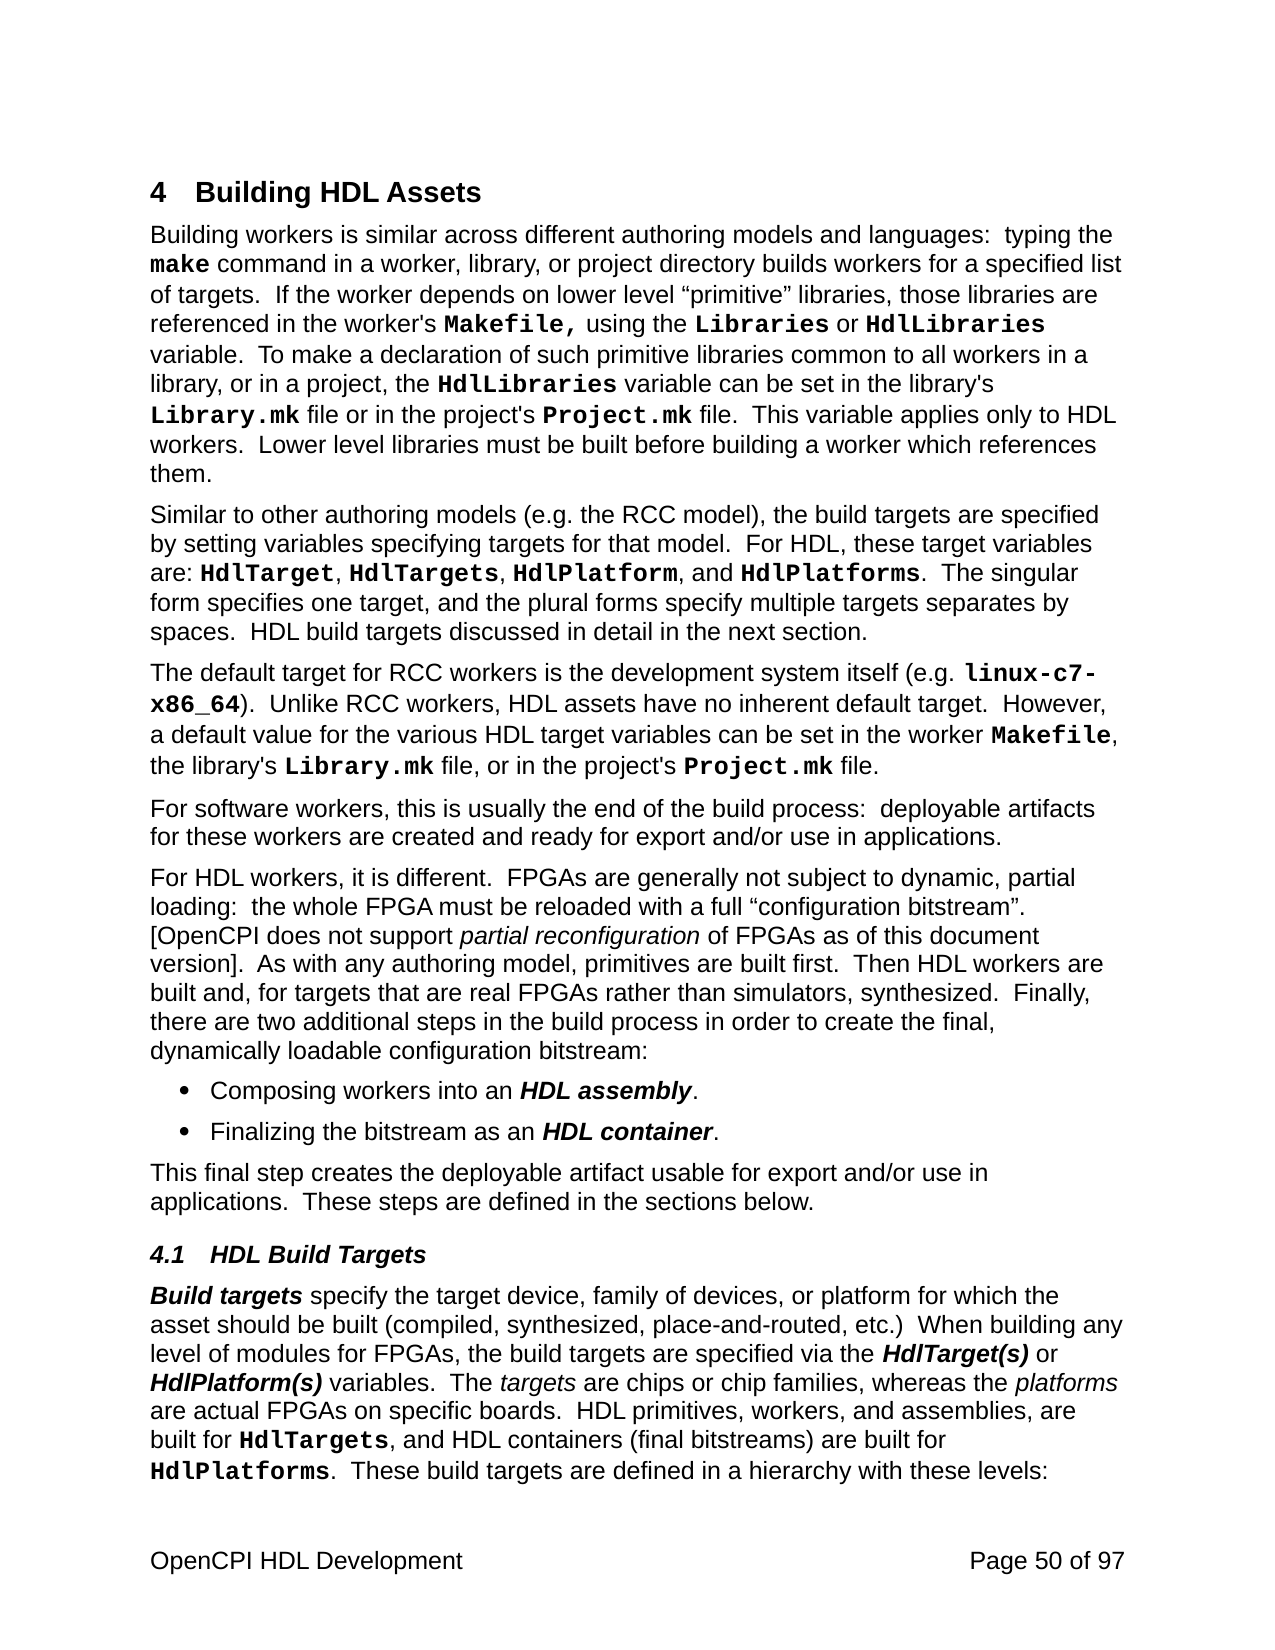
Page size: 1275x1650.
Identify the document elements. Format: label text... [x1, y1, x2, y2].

text For software workers, this is usually the end of the build process: deployable artifacts for these workers are created and ready for export and/or use in applications. [150, 794, 1125, 851]
text This final step creates the deployable artifact usable for export and/or use in applications. These steps are defined in the sections below. [150, 1158, 1125, 1216]
text The default target for RCC workers is the development system itself (e.g. linux-c7-x86_64). Unlike RCC workers, HDL assets have no inherent default target. However, a default value for the various HDL target variables can be set in the worker Makefile, the library's Library.mk file, or in the project's Project.mk file. [150, 658, 1125, 782]
list Composing workers into an HDL assembly. [180, 1076, 1125, 1105]
text For HDL workers, it is different. FPGAs are generally not subject to dynamic, partial loading: the whole FPGA must be reloaded with a full “configuration bitstream”. [OpenCPI does not support partial reconfiguration of FPGAs as of this document version]. As with any authoring model, primitives are built first. Then HDL workers are built and, for targets that are real FPGAs rather than simulators, synthesized. Finally, there are two additional steps in the build process in order to create the final, dynamically loadable configuration bitstream: [150, 863, 1125, 1064]
text Building workers is similar across different authoring models and languages: typing the make command in a worker, library, or project directory builds workers for a specified list of targets. If the worker depends on lower level “primitive” libraries, those libraries are referenced in the worker's Makefile, using the Libraries or HdlLibraries variable. To make a declaration of such primitive libraries common to all workers in a library, or in a project, the HdlLibraries variable can be set in the library's Library.mk file or in the project's Project.mk file. This variable applies only to HDL workers. Lower level libraries must be built before building a worker which references them. [150, 221, 1125, 488]
subtitle Building HDL Assets [150, 175, 1125, 208]
subtitle HDL Build Targets [150, 1241, 1125, 1269]
text Similar to other authoring models (e.g. the RCC model), the build targets are specified by setting variables specifying targets for that model. For HDL, these target variables are: HdlTarget, HdlTargets, HdlPlatform, and HdlPlatforms. The singular form specifies one target, and the plural forms specify multiple targets separates by spaces. HDL build targets discussed in detail in the next section. [150, 500, 1125, 646]
list Finalizing the bitstream as an HDL container. [180, 1117, 1125, 1146]
text Build targets specify the target device, family of devices, or platform for which the asset should be built (compiled, synthesized, place-and-routed, etc.) When building any level of modules for FPGAs, the build targets are specified via the HdlTarget(s) or HdlPlatform(s) variables. The targets are chips or chip families, whereas the platforms are actual FPGAs on specific boards. HDL primitives, workers, and assemblies, are built for HdlTargets, and HDL containers (final bitstreams) are built for HdlPlatforms. These build targets are defined in a hierarchy with these levels: [150, 1281, 1125, 1487]
